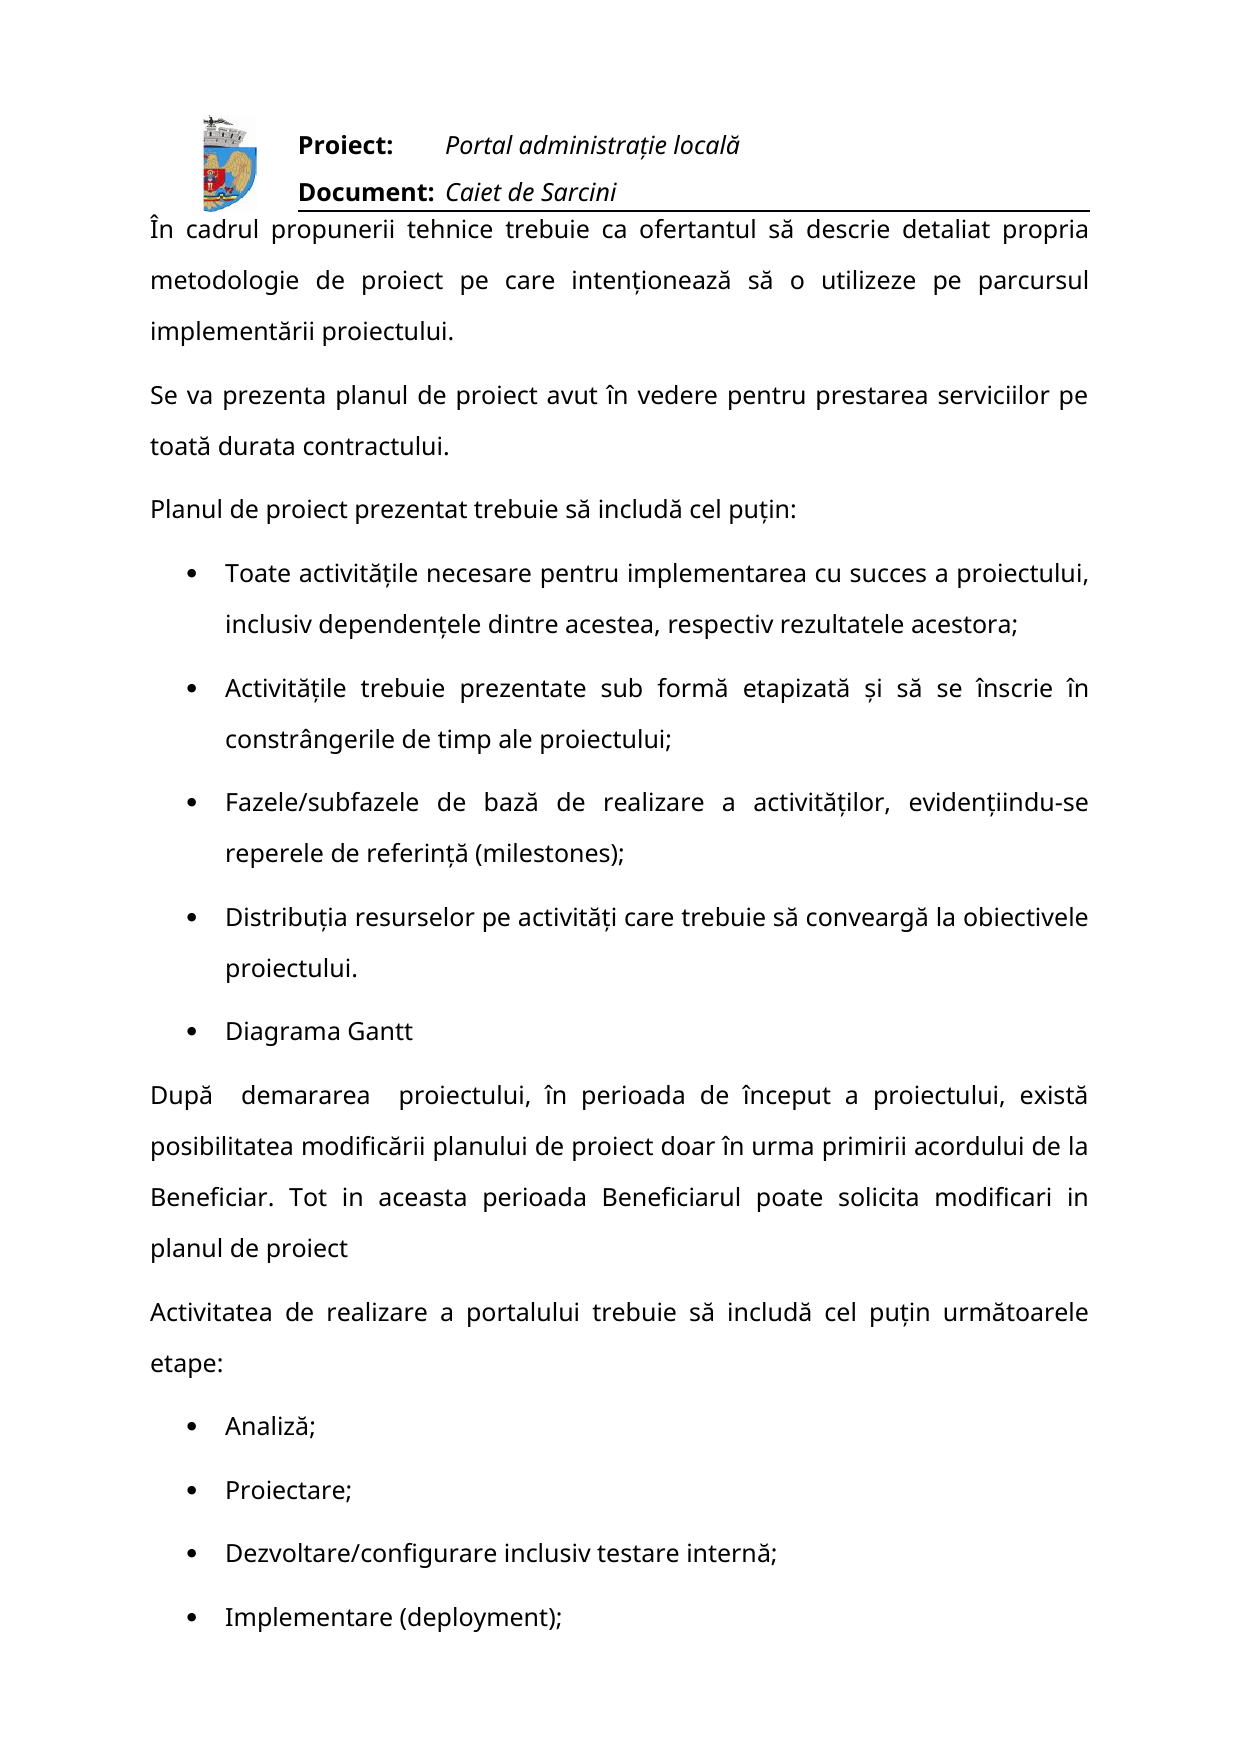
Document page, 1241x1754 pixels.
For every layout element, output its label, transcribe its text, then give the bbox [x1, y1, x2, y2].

text În cadrul propunerii tehnice trebuie ca ofertantul să descrie detaliat propria metodologie de proiect pe care intenționează să o utilizeze pe parcursul implementării proiectului. [150, 212, 1090, 348]
list Diagrama Gantt [187, 1014, 1090, 1048]
list Fazele/subfazele de bază de realizare a activităților, evidențiindu-se reperele de referință (milestones); [187, 785, 1090, 870]
text Activitatea de realizare a portalului trebuie să includă cel puțin următoarele etape: [150, 1294, 1090, 1379]
text Se va prezenta planul de proiect avut în vedere pentru prestarea serviciilor pe toată durata contractului. [150, 377, 1090, 463]
list Proiectare; [187, 1472, 1090, 1506]
list Analiză; [187, 1409, 1090, 1443]
list Distribuția resurselor pe activități care trebuie să conveargă la obiectivele proiectului. [187, 899, 1090, 984]
text După demararea proiectului, în perioada de început a proiectului, există posibilitatea modificării planului de proiect doar în urma primirii acordului de la Beneficiar. Tot in aceasta perioada Beneficiarul poate solicita modificari in planul de proiect [150, 1077, 1090, 1265]
list Toate activitățile necesare pentru implementarea cu succes a proiectului, inclusiv dependențele dintre acestea, respectiv rezultatele acestora; [187, 556, 1090, 641]
list Dezvoltare/configurare inclusiv testare internă; [187, 1536, 1090, 1570]
text Planul de proiect prezentat trebuie să includă cel puțin: [150, 492, 1090, 526]
list Implementare (deployment); [187, 1599, 1090, 1633]
list Activitățile trebuie prezentate sub formă etapizată și să se înscrie în constrângerile de timp ale proiectului; [187, 670, 1090, 755]
